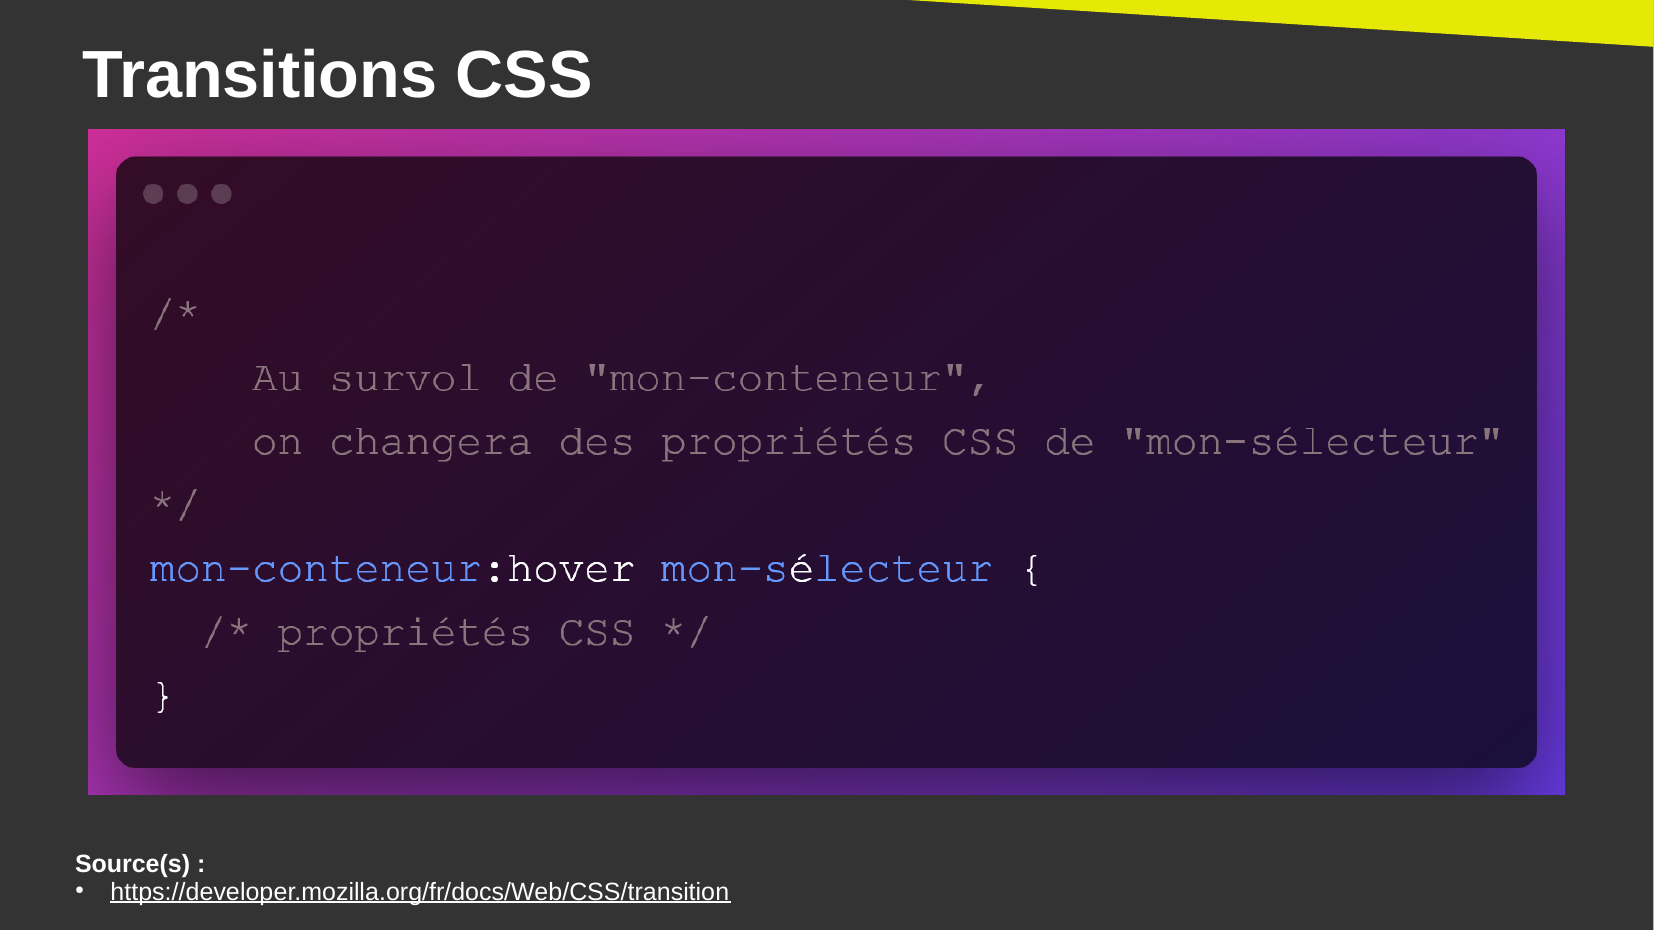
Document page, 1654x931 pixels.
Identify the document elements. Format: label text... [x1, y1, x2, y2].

text_box Source(s) : https://developer.mozilla.org/fr/docs/Web/CSS/transition [60, 841, 1546, 931]
title Transitions CSS [82, 37, 1571, 114]
picture [88, 129, 1565, 795]
text_box [908, 0, 1654, 47]
